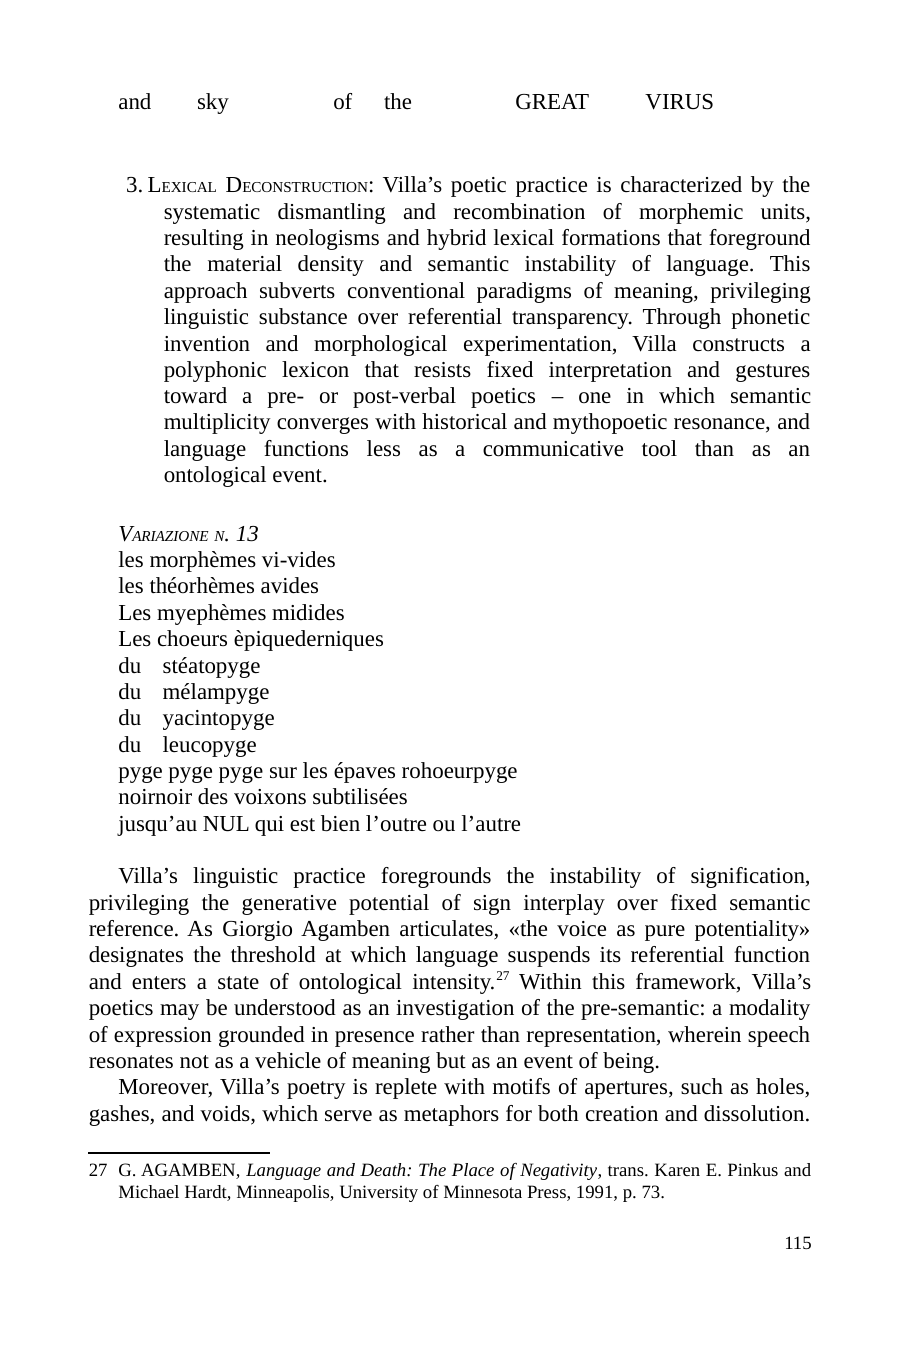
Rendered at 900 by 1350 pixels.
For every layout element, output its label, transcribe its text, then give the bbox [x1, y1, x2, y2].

text Moreover, Villa’s poetry is replete with motifs of apertures, such as holes, gashes, and voids, which serve as metaphors for both creation and dissolution. [88, 1073, 811, 1126]
text les morphèmes vi-vides [88, 546, 811, 573]
text and sky of the GREAT VIRUS [88, 88, 811, 115]
text du stéatopyge [88, 652, 811, 678]
text du mélampyge [88, 678, 811, 704]
text noirnoir des voixons subtilisées [88, 783, 811, 810]
text pyge pyge pyge sur les épaves rohoeurpyge [88, 757, 811, 783]
text G. AGAMBEN, Language and Death: The Place of Negativity, trans. Karen E. Pinkus and Michael Hardt, Minneapolis, University of Minnesota Press, 1991, p. 73. [88, 1159, 811, 1202]
text du yacintopyge [88, 704, 811, 731]
text Variazione n. 13 [88, 520, 811, 546]
text du leucopyge [88, 731, 811, 757]
text Les choeurs èpiquederniques [88, 625, 811, 652]
text les théorhèmes avides [88, 573, 811, 599]
text Les myephèmes midides [88, 599, 811, 625]
text Villa’s linguistic practice foregrounds the instability of signification, privileging the generative potential of sign interplay over fixed semantic reference. As Giorgio Agamben articulates, «the voice as pure potentiality» designates the threshold at which language suspends its referential function and enters a state of ontological intensity. Within this framework, Villa’s poetics may be understood as an investigation of the pre-semantic: a modality of expression grounded in presence rather than representation, wherein speech resonates not as a vehicle of meaning but as an event of being. [88, 862, 811, 1073]
text jusqu’au NUL qui est bien l’outre ou l’autre [88, 810, 811, 836]
text 3. Lexical Deconstruction: Villa’s poetic practice is characterized by the systematic dismantling and recombination of morphemic units, resulting in neologisms and hybrid lexical formations that foreground the material density and semantic instability of language. This approach subverts conventional paradigms of meaning, privileging linguistic substance over referential transparency. Through phonetic invention and morphological experimentation, Villa constructs a polyphonic lexicon that resists fixed interpretation and gestures toward a pre- or post-verbal poetics ‒ one in which semantic multiplicity converges with historical and mythopoetic resonance, and language functions less as a communicative tool than as an ontological event. [126, 171, 811, 488]
